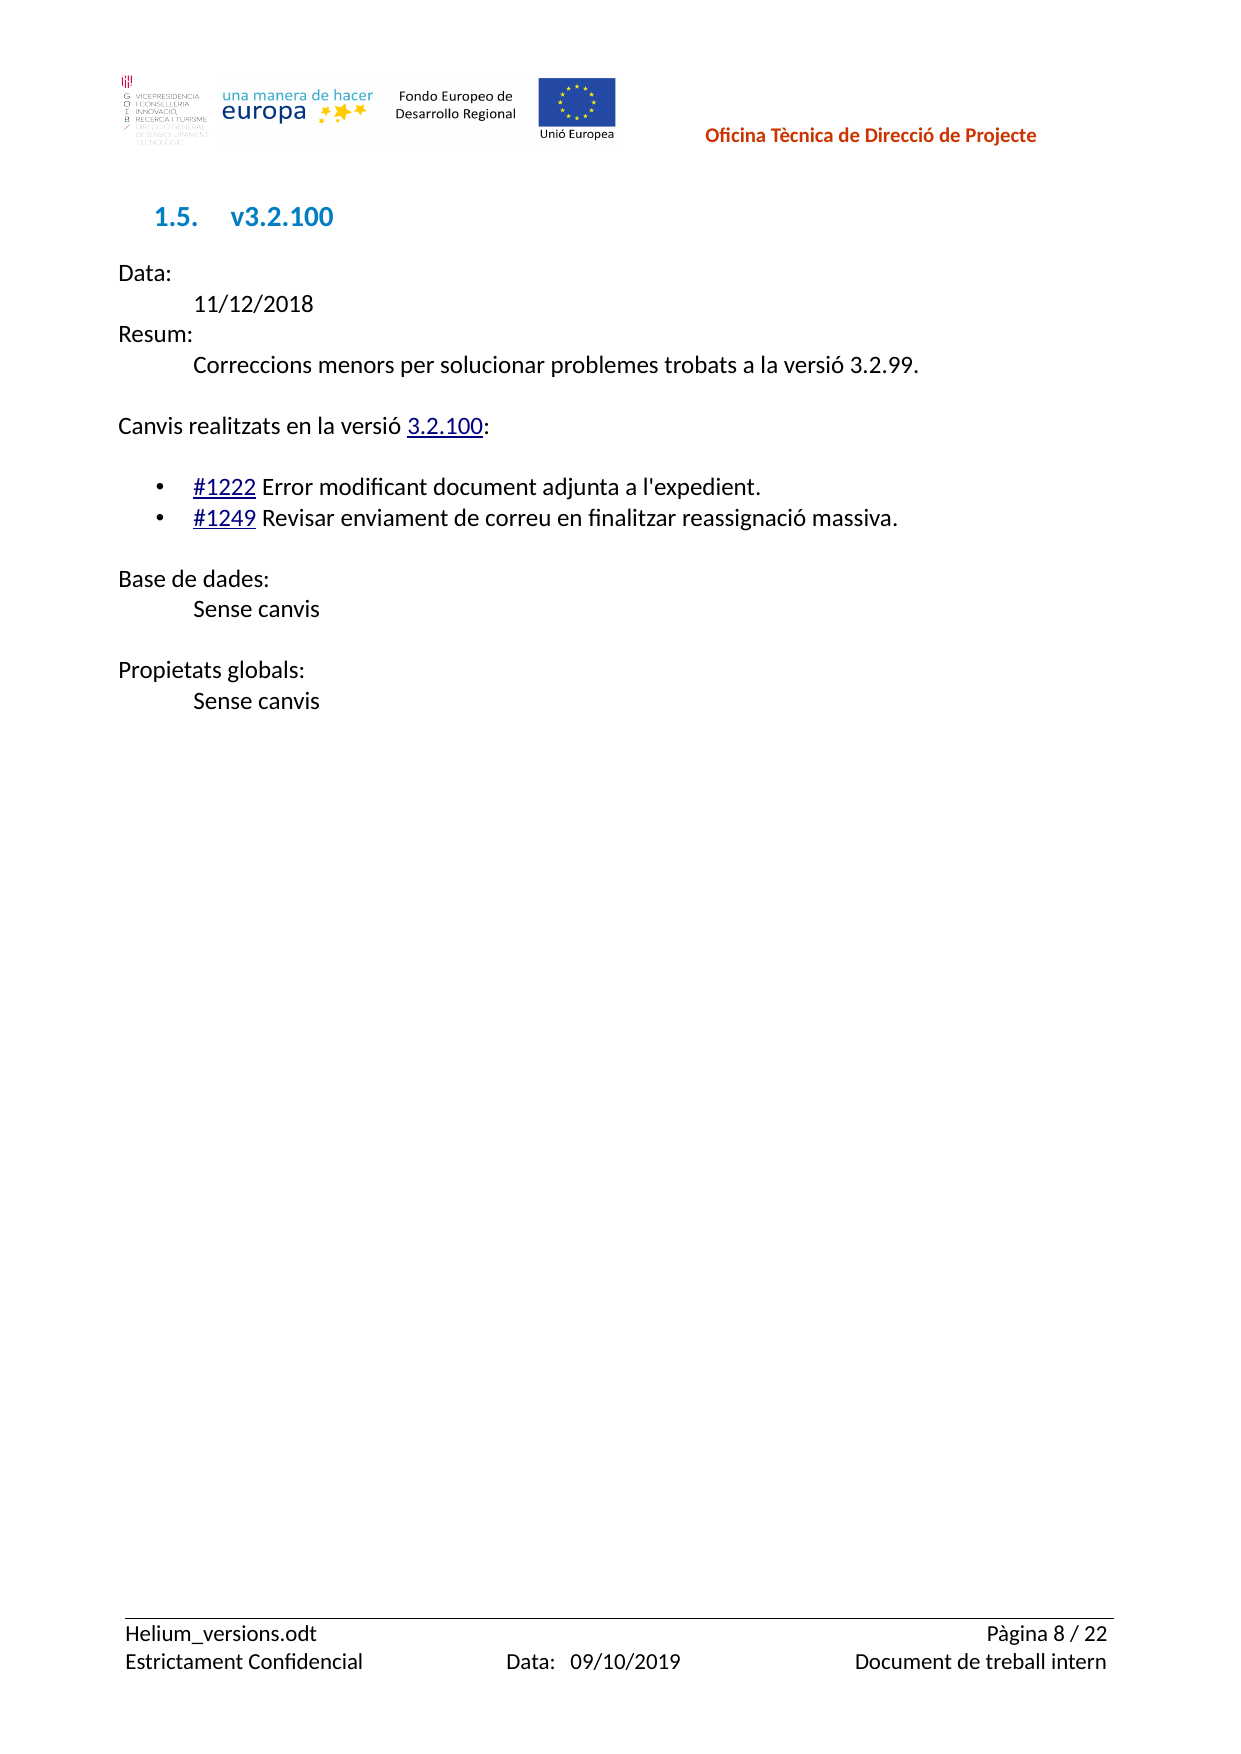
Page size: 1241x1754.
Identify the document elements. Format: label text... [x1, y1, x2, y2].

subtitle v3.2.100 [153, 198, 1122, 234]
text Base de dades: [118, 563, 1122, 593]
text 11/12/2018 [118, 288, 1122, 319]
list #1249 Revisar enviament de correu en finalitzar reassignació massiva. [156, 502, 1122, 532]
text Data: [118, 258, 1122, 288]
text Resum: [118, 319, 1122, 349]
list #1222 Error modificant document adjunta a l'expedient. [156, 471, 1122, 502]
picture [118, 73, 213, 147]
text Sense canvis [118, 685, 1122, 715]
text Canvis realitzats en la versió 3.2.100: [118, 410, 1122, 441]
picture [219, 73, 621, 147]
text Propietats globals: [118, 654, 1122, 685]
text Sense canvis [118, 593, 1122, 624]
text Correccions menors per solucionar problemes trobats a la versió 3.2.99. [118, 349, 1122, 380]
